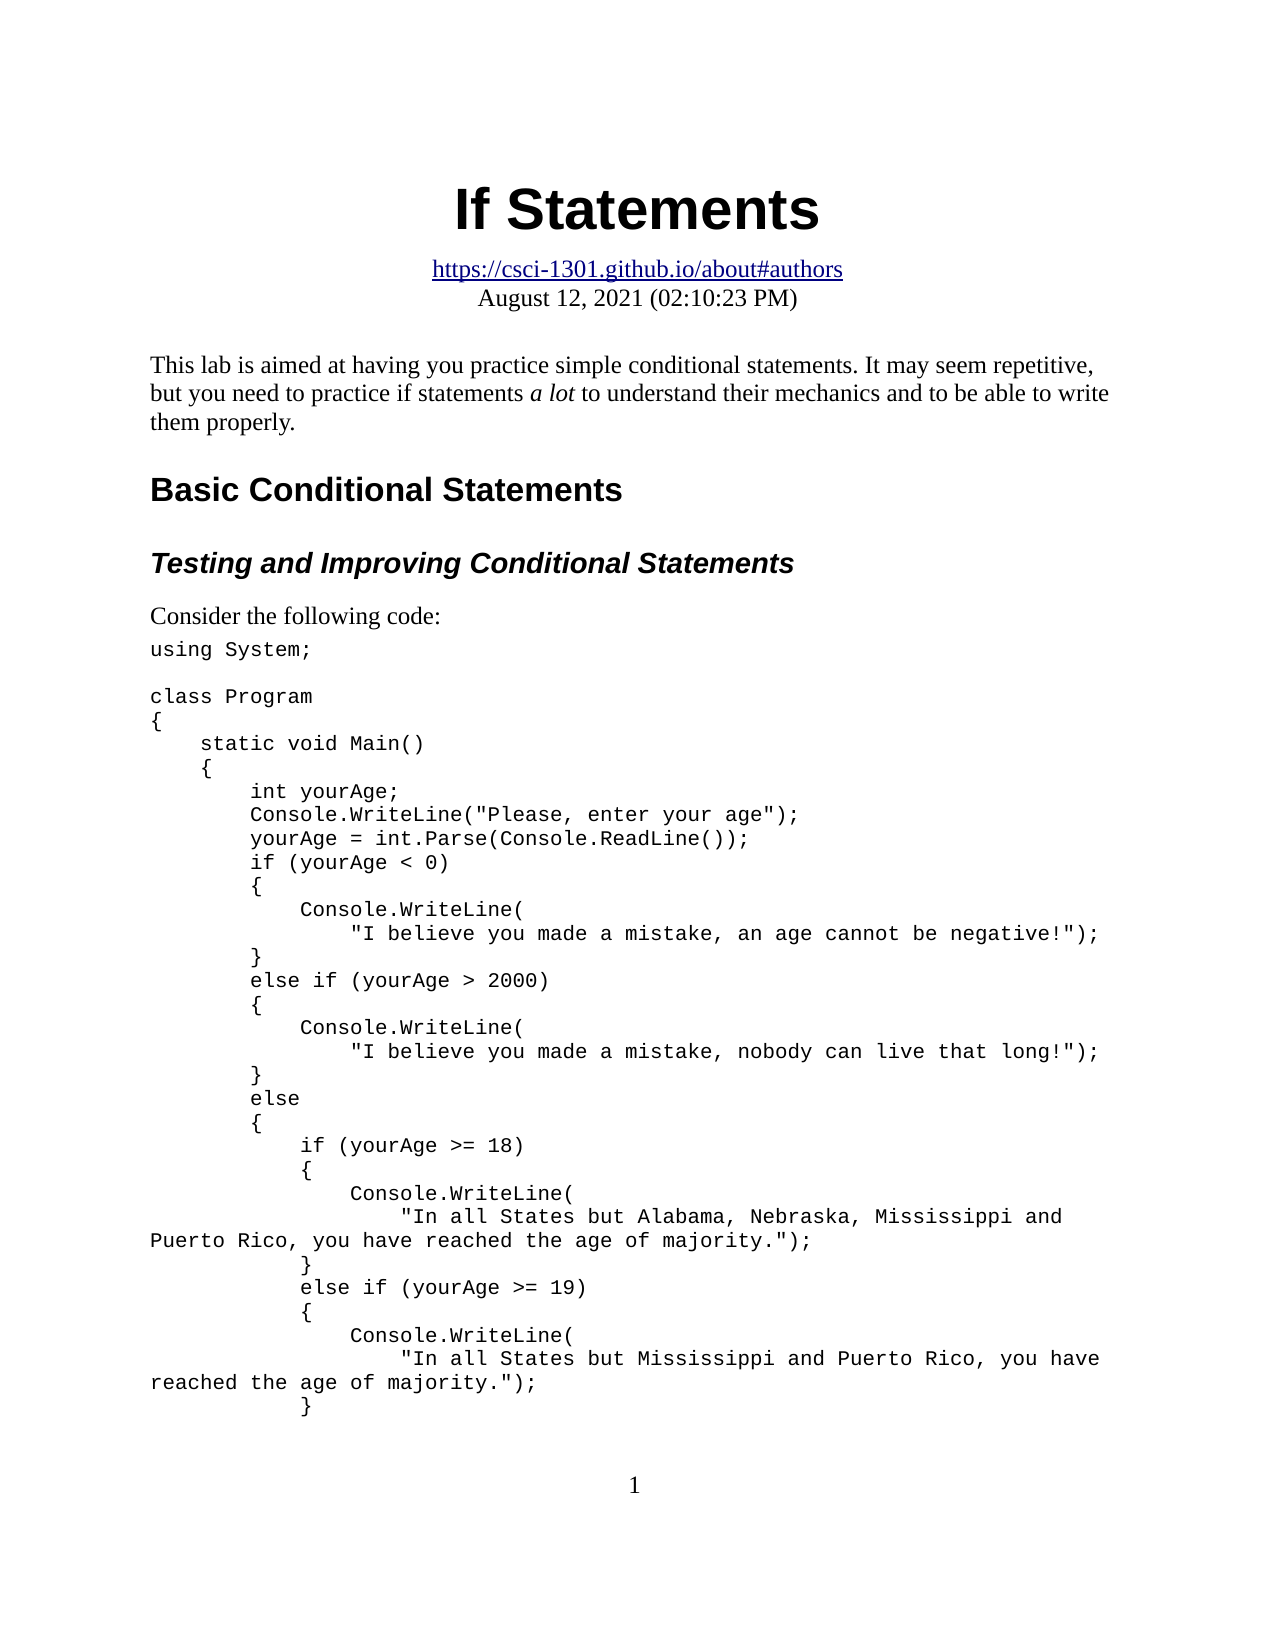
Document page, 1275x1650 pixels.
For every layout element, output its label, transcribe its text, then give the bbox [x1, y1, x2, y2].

text } [150, 1396, 1125, 1419]
text } [150, 1254, 1125, 1277]
text { [150, 1112, 1125, 1135]
text Console.WriteLine( [150, 1017, 1125, 1041]
text } [150, 1064, 1125, 1088]
text Console.WriteLine( [150, 1324, 1125, 1348]
subtitle Testing and Improving Conditional Statements [150, 546, 1125, 580]
text "I believe you made a mistake, an age cannot be negative!"); [150, 923, 1125, 946]
text "In all States but Alabama, Nebraska, Mississippi and Puerto Rico, you have reached the age of majority."); [150, 1206, 1125, 1254]
text Console.WriteLine( [150, 1183, 1125, 1206]
text using System; [150, 639, 1125, 662]
text else [150, 1088, 1125, 1112]
text class Program [150, 686, 1125, 710]
text Consider the following code: [150, 601, 1125, 630]
text { [150, 710, 1125, 733]
text This lab is aimed at having you practice simple conditional statements. It may seem repetitive, but you need to practice if statements a lot to understand their mechanics and to be able to write them properly. [150, 350, 1125, 436]
text Console.WriteLine( [150, 899, 1125, 923]
text { [150, 757, 1125, 781]
text "I believe you made a mistake, nobody can live that long!"); [150, 1041, 1125, 1064]
text Console.WriteLine("Please, enter your age"); [150, 804, 1125, 828]
text { [150, 1301, 1125, 1324]
text yourAge = int.Parse(Console.ReadLine()); [150, 828, 1125, 852]
text if (yourAge < 0) [150, 852, 1125, 875]
text int yourAge; [150, 781, 1125, 804]
text else if (yourAge > 2000) [150, 970, 1125, 993]
text "In all States but Mississippi and Puerto Rico, you have reached the age of majority."); [150, 1348, 1125, 1396]
text static void Main() [150, 733, 1125, 757]
text https://csci-1301.github.io/about#authors [150, 254, 1125, 283]
title If Statements [150, 175, 1125, 242]
text August 12, 2021 (02:10:23 PM) [150, 283, 1125, 312]
subtitle Basic Conditional Statements [150, 470, 1125, 509]
text { [150, 993, 1125, 1017]
text else if (yourAge >= 19) [150, 1277, 1125, 1301]
text } [150, 946, 1125, 970]
text if (yourAge >= 18) [150, 1135, 1125, 1159]
text { [150, 1159, 1125, 1183]
text { [150, 875, 1125, 899]
